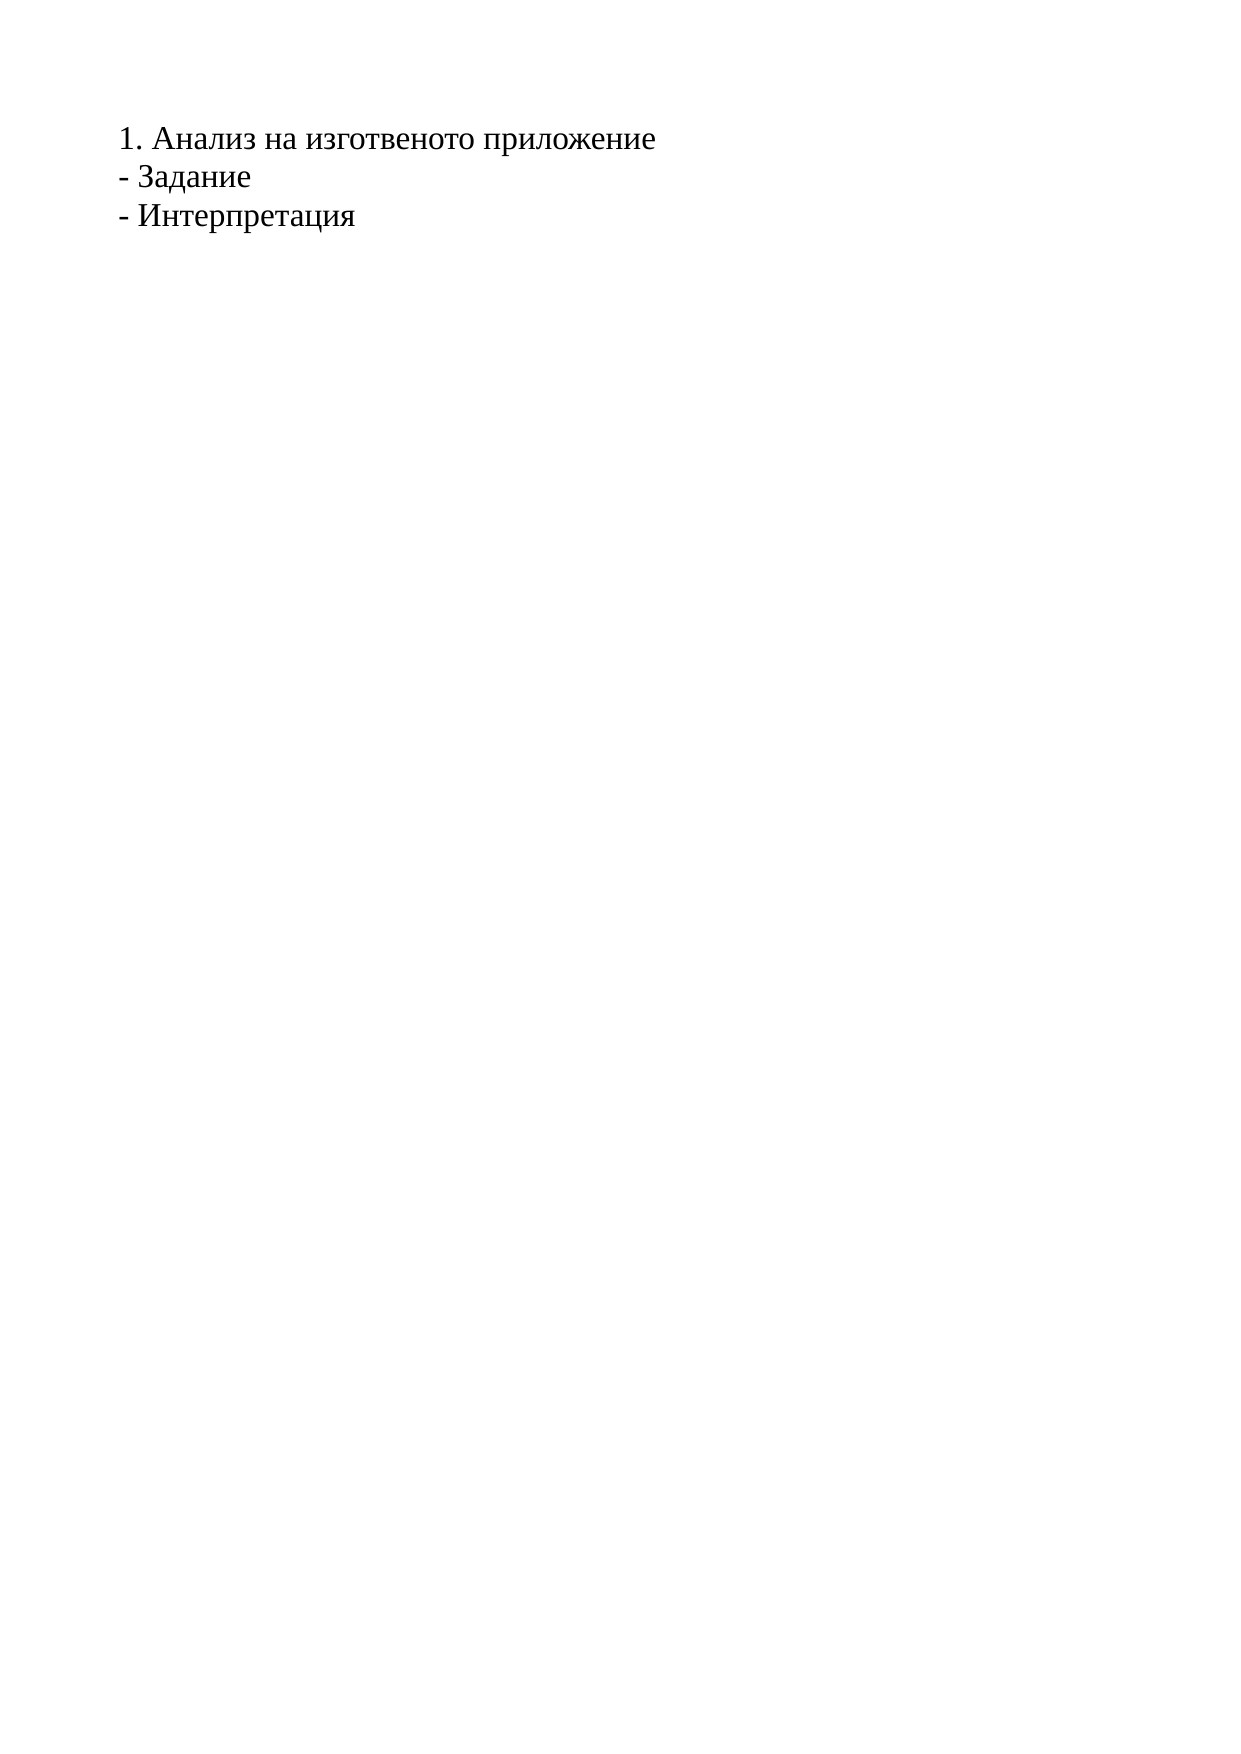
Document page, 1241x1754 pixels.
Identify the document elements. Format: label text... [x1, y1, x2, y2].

text - Задание [118, 156, 1122, 195]
text 1. Анализ на изготвеното приложение [118, 118, 1122, 156]
text - Интерпретация [118, 195, 1122, 233]
